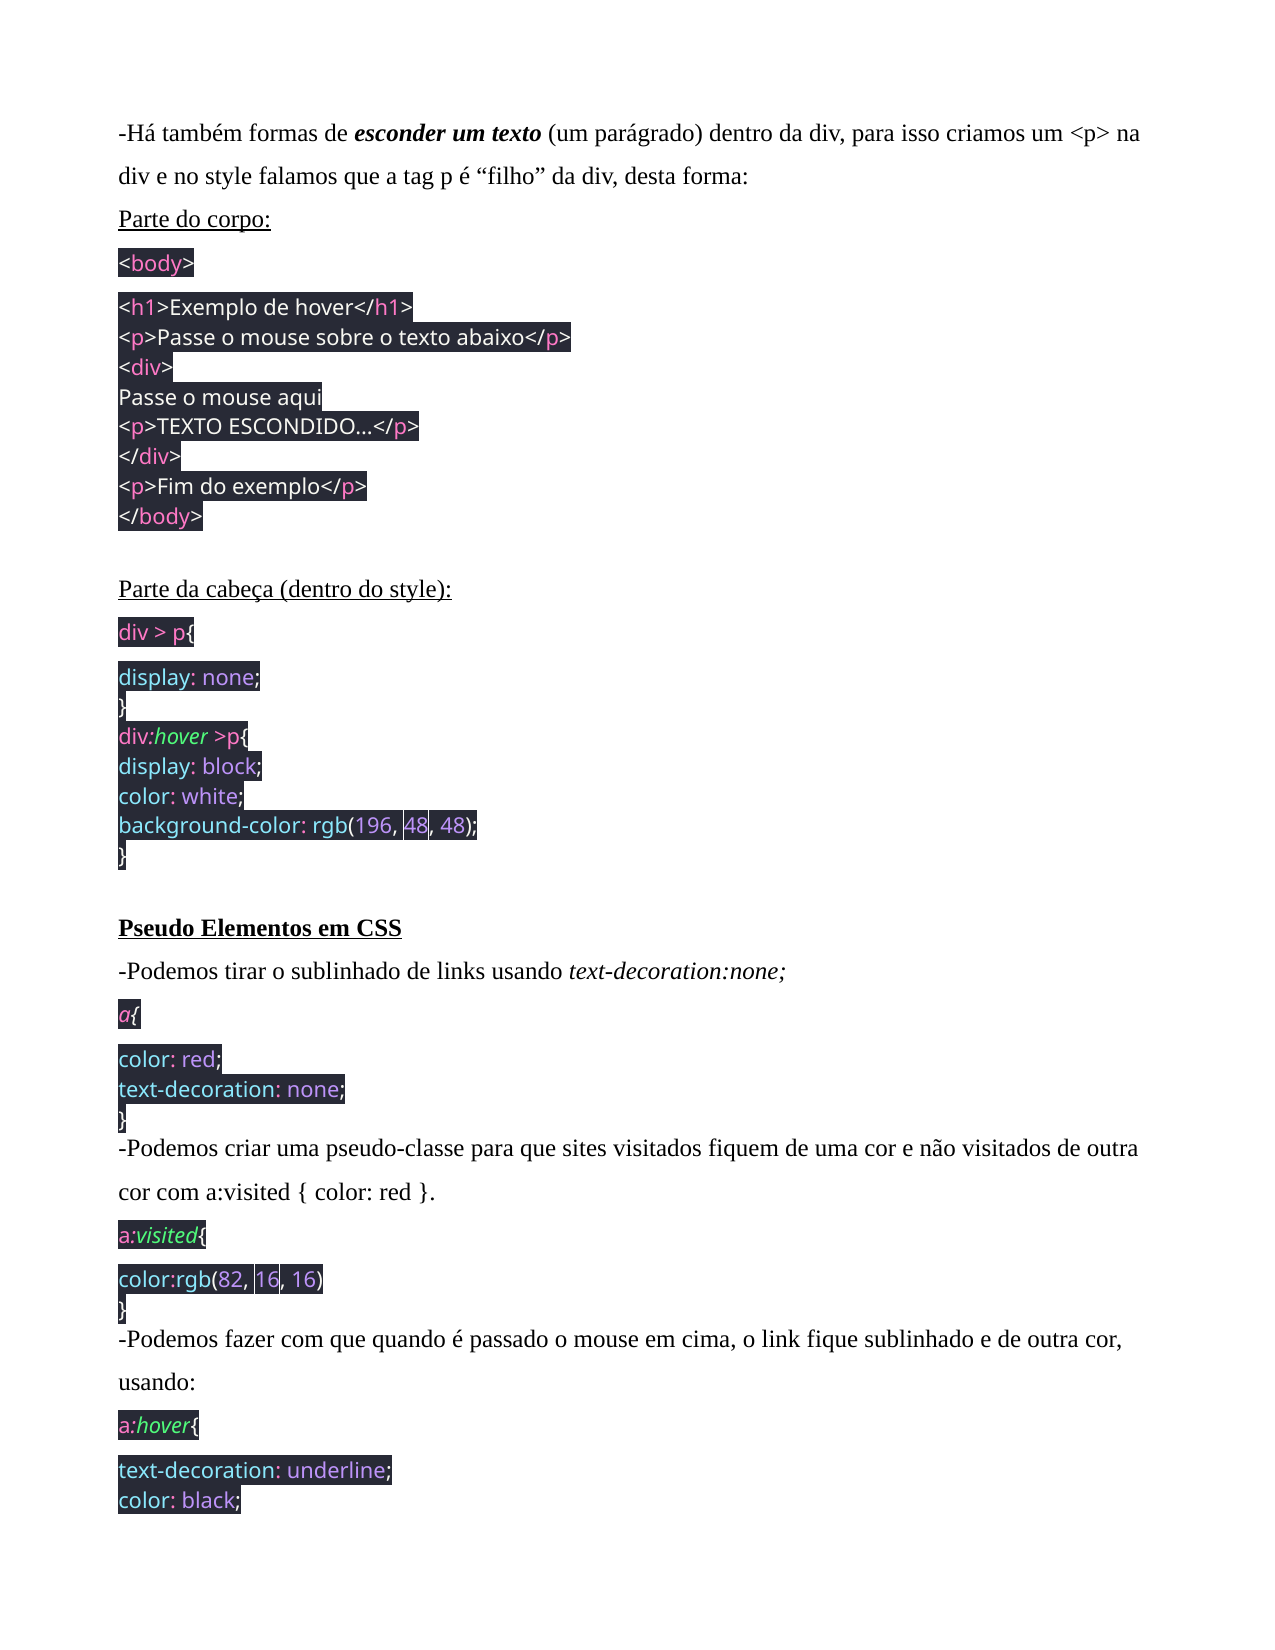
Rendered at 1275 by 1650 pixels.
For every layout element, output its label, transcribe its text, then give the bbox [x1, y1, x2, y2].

text display: none; [118, 661, 1157, 691]
text <h1>Exemplo de hover</h1> [118, 292, 1157, 322]
text div:hover >p{ [118, 721, 1157, 751]
text Parte do corpo: [118, 204, 1157, 233]
text -Podemos tirar o sublinhado de links usando text-decoration:none; [118, 956, 1157, 985]
text <p>Passe o mouse sobre o texto abaixo</p> [118, 322, 1157, 352]
text background-color: rgb(196, 48, 48); [118, 810, 1157, 840]
text -Podemos criar uma pseudo-classe para que sites visitados fiquem de uma cor e não visitados de outra cor com a:visited { color: red }. [118, 1133, 1157, 1205]
text </div> [118, 441, 1157, 471]
text Parte da cabeça (dentro do style): [118, 531, 1157, 602]
text color: white; [118, 781, 1157, 810]
text display: block; [118, 751, 1157, 781]
text <p>TEXTO ESCONDIDO...</p> [118, 411, 1157, 441]
text <div> [118, 352, 1157, 382]
text -Podemos fazer com que quando é passado o mouse em cima, o link fique sublinhado e de outra cor, usando: [118, 1324, 1157, 1396]
text } [118, 1294, 1157, 1324]
text } [118, 840, 1157, 870]
text a:hover{ [118, 1410, 1157, 1440]
text } [118, 691, 1157, 721]
text <p>Fim do exemplo</p> [118, 471, 1157, 501]
text div > p{ [118, 617, 1157, 647]
text Passe o mouse aqui [118, 382, 1157, 411]
text text-decoration: underline; [118, 1455, 1157, 1485]
text } [118, 1104, 1157, 1133]
text a{ [118, 999, 1157, 1029]
text color: black; [118, 1485, 1157, 1514]
text color:rgb(82, 16, 16) [118, 1264, 1157, 1294]
text text-decoration: none; [118, 1074, 1157, 1104]
text -Há também formas de esconder um texto (um parágrado) dentro da div, para isso criamos um <p> na div e no style falamos que a tag p é “filho” da div, desta forma: [118, 118, 1157, 190]
text a:visited{ [118, 1220, 1157, 1249]
text <body> [118, 247, 1157, 277]
text Pseudo Elementos em CSS [118, 913, 1157, 942]
text color: red; [118, 1044, 1157, 1074]
text </body> [118, 501, 1157, 531]
